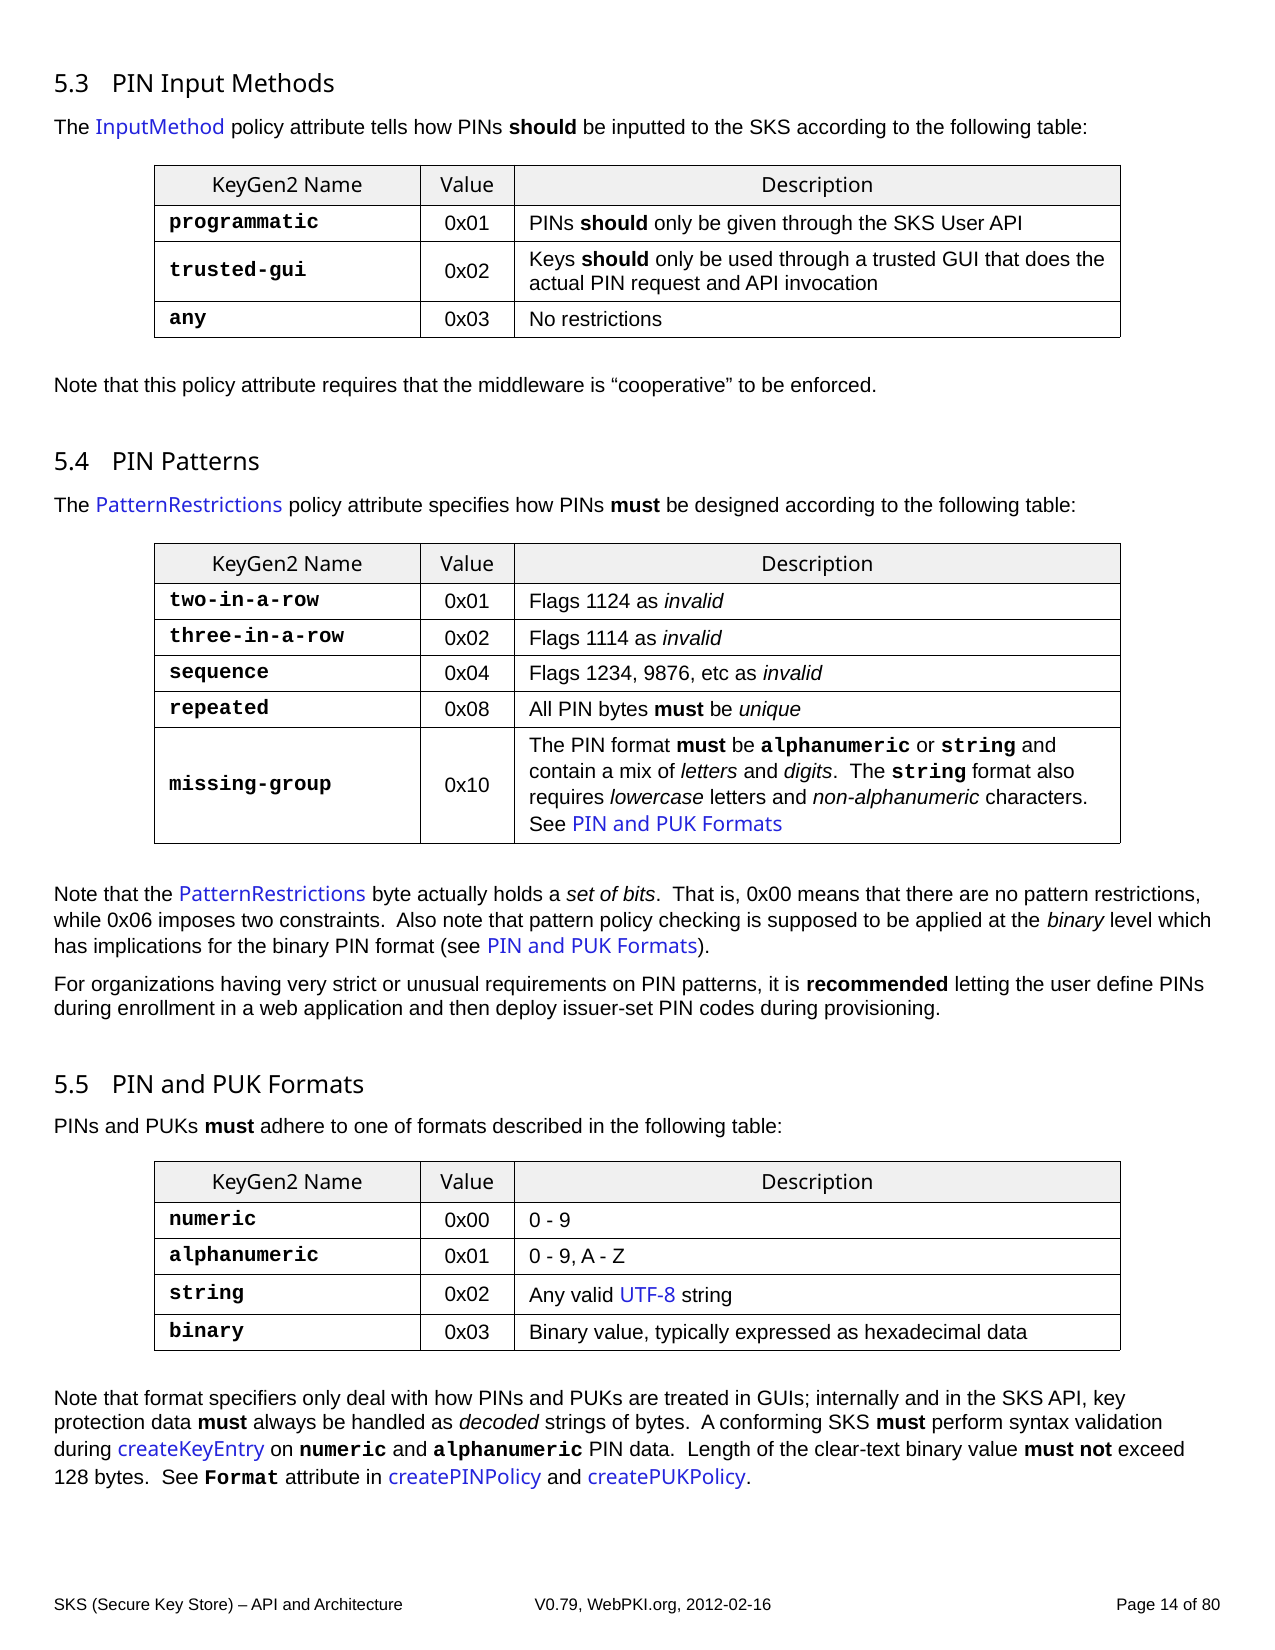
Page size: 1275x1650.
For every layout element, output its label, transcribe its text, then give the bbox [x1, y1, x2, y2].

table_cell No restrictions [515, 302, 1120, 337]
table_cell All PIN bytes must be unique [515, 692, 1120, 727]
table_cell Flags 1124 as invalid [515, 584, 1120, 619]
table_header Description [515, 166, 1120, 205]
table_cell repeated [155, 692, 420, 727]
table_cell 0 - 9 [515, 1203, 1120, 1238]
subtitle PIN Input Methods [54, 66, 1221, 100]
table_cell 0x04 [421, 656, 514, 691]
table_cell missing-group [155, 728, 420, 843]
table_cell 0x00 [421, 1203, 514, 1238]
table_cell 0x10 [421, 728, 514, 843]
text Note that format specifiers only deal with how PINs and PUKs are treated in GUIs; internally and in the SKS API, key protection data must always be handled as decoded strings of bytes. A conforming SKS must perform syntax validation during createKeyEntry on numeric and alphanumeric PIN data. Length of the clear-text binary value must not exceed 128 bytes. See Format attribute in createPINPolicy and createPUKPolicy. [54, 1386, 1221, 1491]
table_cell sequence [155, 656, 420, 691]
table_cell 0x02 [421, 620, 514, 655]
table_cell 0x03 [421, 1315, 514, 1350]
table_cell binary [155, 1315, 420, 1350]
table_cell 0x01 [421, 584, 514, 619]
table_cell 0x01 [421, 206, 514, 241]
table_cell any [155, 302, 420, 337]
table_cell PINs should only be given through the SKS User API [515, 206, 1120, 241]
subtitle PIN Patterns [54, 444, 1221, 478]
table_header Value [421, 1162, 514, 1202]
table_cell 0x08 [421, 692, 514, 727]
table_cell string [155, 1275, 420, 1314]
table_cell Flags 1114 as invalid [515, 620, 1120, 655]
table_header KeyGen2 Name [155, 1162, 420, 1202]
text Note that the PatternRestrictions byte actually holds a set of bits. That is, 0x00 means that there are no pattern restrictions, while 0x06 imposes two constraints. Also note that pattern policy checking is supposed to be applied at the binary level which has implications for the binary PIN format (see PIN and PUK Formats). [54, 879, 1221, 960]
table_cell two-in-a-row [155, 584, 420, 619]
table_cell 0 - 9, A - Z [515, 1239, 1120, 1274]
table_cell three-in-a-row [155, 620, 420, 655]
table_header KeyGen2 Name [155, 544, 420, 583]
table_cell Binary value, typically expressed as hexadecimal data [515, 1315, 1120, 1350]
table_header Value [421, 166, 514, 205]
table_cell Flags 1234, 9876, etc as invalid [515, 656, 1120, 691]
table_header Description [515, 544, 1120, 583]
table_cell 0x02 [421, 1275, 514, 1314]
table_cell 0x02 [421, 242, 514, 301]
text The InputMethod policy attribute tells how PINs should be inputted to the SKS according to the following table: [54, 112, 1221, 164]
text PINs and PUKs must adhere to one of formats described in the following table: [54, 1113, 1221, 1161]
table_cell 0x01 [421, 1239, 514, 1274]
table_cell 0x03 [421, 302, 514, 337]
table_cell alphanumeric [155, 1239, 420, 1274]
table_header KeyGen2 Name [155, 166, 420, 205]
table_cell numeric [155, 1203, 420, 1238]
text Note that this policy attribute requires that the middleware is “cooperative” to be enforced. [54, 373, 1221, 397]
table_cell Any valid UTF-8 string [515, 1275, 1120, 1314]
table_header Value [421, 544, 514, 583]
subtitle PIN and PUK Formats [54, 1067, 1221, 1101]
table_cell Keys should only be used through a trusted GUI that does the actual PIN request and API invocation [515, 242, 1120, 301]
text The PatternRestrictions policy attribute specifies how PINs must be designed according to the following table: [54, 491, 1221, 543]
text For organizations having very strict or unusual requirements on PIN patterns, it is recommended letting the user define PINs during enrollment in a web application and then deploy issuer-set PIN codes during provisioning. [54, 972, 1221, 1019]
table_cell The PIN format must be alphanumeric or string and contain a mix of letters and digits. The string format also requires lowercase letters and non-alphanumeric characters. See PIN and PUK Formats [515, 728, 1120, 843]
table_cell trusted-gui [155, 242, 420, 301]
table_header Description [515, 1162, 1120, 1202]
table_cell programmatic [155, 206, 420, 241]
